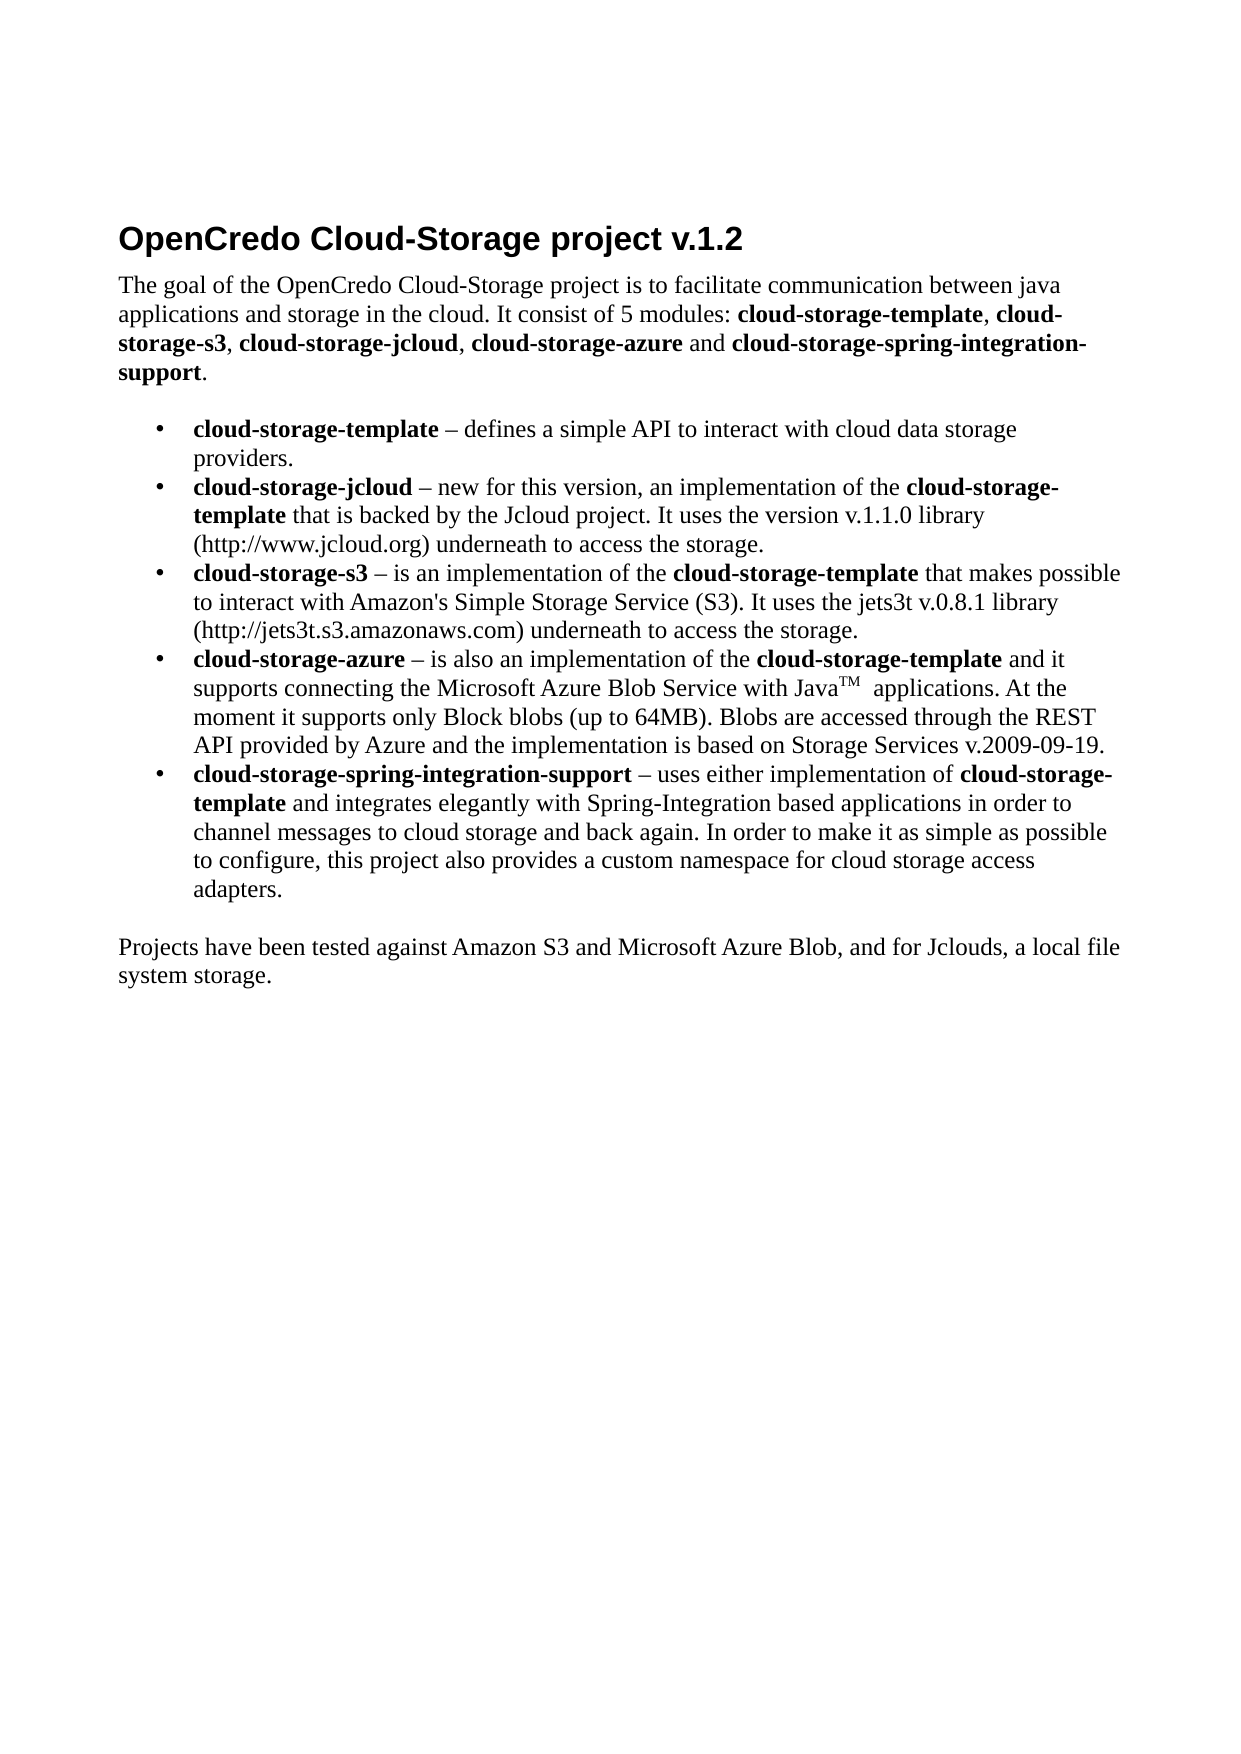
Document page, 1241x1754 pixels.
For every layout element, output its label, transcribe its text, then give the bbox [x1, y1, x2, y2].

text Projects have been tested against Amazon S3 and Microsoft Azure Blob, and for Jclouds, a local file system storage. [118, 932, 1122, 989]
list cloud-storage-s3 – is an implementation of the cloud-storage-template that makes possible to interact with Amazon's Simple Storage Service (S3). It uses the jets3t v.0.8.1 library (http://jets3t.s3.amazonaws.com) underneath to access the storage. [156, 558, 1122, 644]
list cloud-storage-azure – is also an implementation of the cloud-storage-template and it supports connecting the Microsoft Azure Blob Service with JavaTM applications. At the moment it supports only Block blobs (up to 64MB). Blobs are accessed through the REST API provided by Azure and the implementation is based on Storage Services v.2009-09-19. [156, 644, 1122, 759]
list cloud-storage-jcloud – new for this version, an implementation of the cloud-storage-template that is backed by the Jcloud project. It uses the version v.1.1.0 library (http://www.jcloud.org) underneath to access the storage. [156, 472, 1122, 558]
list cloud-storage-spring-integration-support – uses either implementation of cloud-storage-template and integrates elegantly with Spring-Integration based applications in order to channel messages to cloud storage and back again. In order to make it as simple as possible to configure, this project also provides a custom namespace for cloud storage access adapters. [156, 759, 1122, 903]
text The goal of the OpenCredo Cloud-Storage project is to facilitate communication between java applications and storage in the cloud. It consist of 5 modules: cloud-storage-template, cloud-storage-s3, cloud-storage-jcloud, cloud-storage-azure and cloud-storage-spring-integration-support. [118, 270, 1122, 385]
list cloud-storage-template – defines a simple API to interact with cloud data storage providers. [156, 414, 1122, 472]
subtitle OpenCredo Cloud-Storage project v.1.2 [118, 219, 1122, 258]
